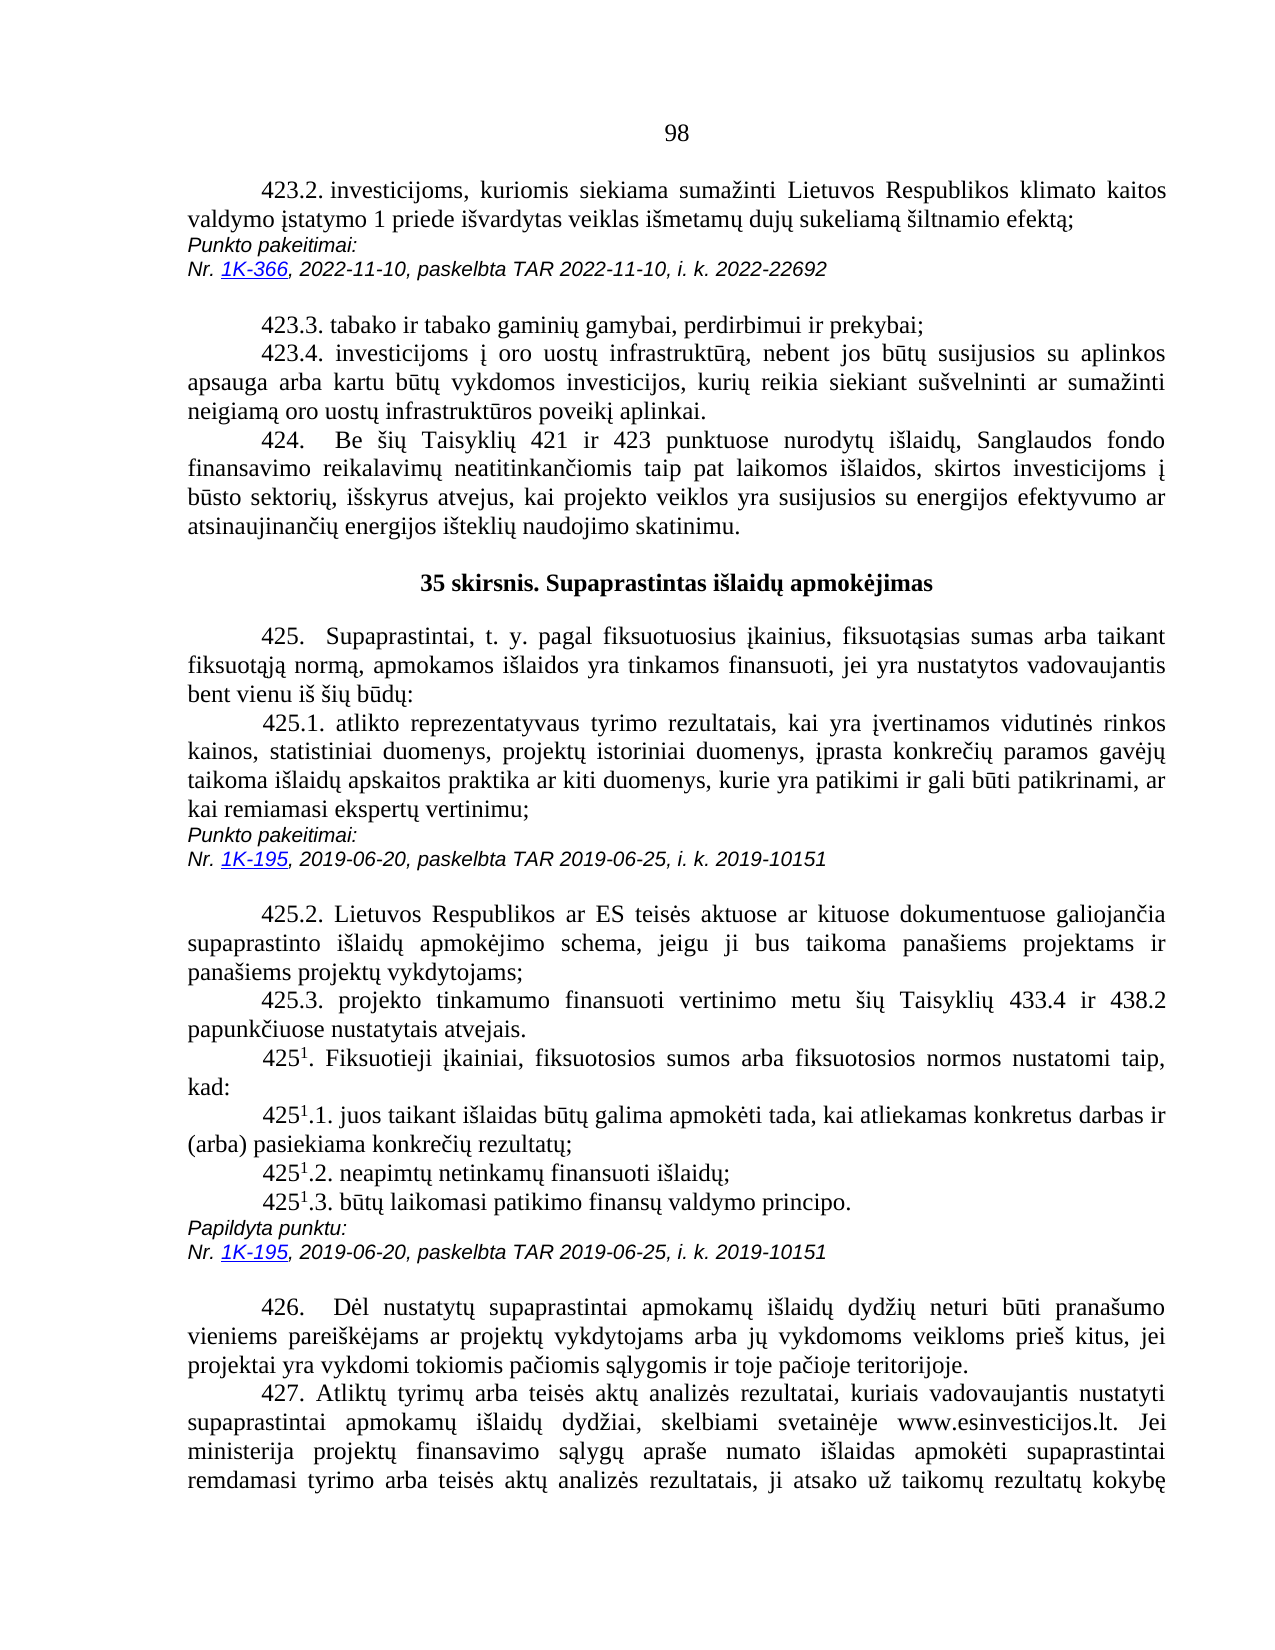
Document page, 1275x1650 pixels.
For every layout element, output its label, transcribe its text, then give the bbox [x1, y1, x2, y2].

text 423.2. investicijoms, kuriomis siekiama sumažinti Lietuvos Respublikos klimato kaitos valdymo įstatymo 1 priede išvardytas veiklas išmetamų dujų sukeliamą šiltnamio efektą; [187, 176, 1167, 233]
text 424. Be šių Taisyklių 421 ir 423 punktuose nurodytų išlaidų, Sanglaudos fondo finansavimo reikalavimų neatitinkančiomis taip pat laikomos išlaidos, skirtos investicijoms į būsto sektorių, išskyrus atvejus, kai projekto veiklos yra susijusios su energijos efektyvumo ar atsinaujinančių energijos išteklių naudojimo skatinimu. [187, 425, 1167, 540]
text Nr. 1K-195, 2019-06-20, paskelbta TAR 2019-06-25, i. k. 2019-10151 [187, 847, 1167, 871]
text 4251.3. būtų laikomasi patikimo finansų valdymo principo. [187, 1187, 1167, 1216]
text 425.2. Lietuvos Respublikos ar ES teisės aktuose ar kituose dokumentuose galiojančia supaprastinto išlaidų apmokėjimo schema, jeigu ji bus taikoma panašiems projektams ir panašiems projektų vykdytojams; [187, 899, 1167, 986]
text 425.3. projekto tinkamumo finansuoti vertinimo metu šių Taisyklių 433.4 ir 438.2 papunkčiuose nustatytais atvejais. [187, 986, 1167, 1043]
text 427. Atliktų tyrimų arba teisės aktų analizės rezultatai, kuriais vadovaujantis nustatyti supaprastintai apmokamų išlaidų dydžiai, skelbiami svetainėje www.esinvesticijos.lt. Jei ministerija projektų finansavimo sąlygų apraše numato išlaidas apmokėti supaprastintai remdamasi tyrimo arba teisės aktų analizės rezultatais, ji atsako už taikomų rezultatų kokybę [187, 1378, 1167, 1493]
text 423.4. investicijoms į oro uostų infrastruktūrą, nebent jos būtų susijusios su aplinkos apsauga arba kartu būtų vykdomos investicijos, kurių reikia siekiant sušvelninti ar sumažinti neigiamą oro uostų infrastruktūros poveikį aplinkai. [187, 338, 1167, 425]
text 4251.2. neapimtų netinkamų finansuoti išlaidų; [187, 1158, 1167, 1187]
text 426. Dėl nustatytų supaprastintai apmokamų išlaidų dydžių neturi būti pranašumo vieniems pareiškėjams ar projektų vykdytojams arba jų vykdomoms veikloms prieš kitus, jei projektai yra vykdomi tokiomis pačiomis sąlygomis ir toje pačioje teritorijoje. [187, 1292, 1167, 1378]
text 425.1. atlikto reprezentatyvaus tyrimo rezultatais, kai yra įvertinamos vidutinės rinkos kainos, statistiniai duomenys, projektų istoriniai duomenys, įprasta konkrečių paramos gavėjų taikoma išlaidų apskaitos praktika ar kiti duomenys, kurie yra patikimi ir gali būti patikrinami, ar kai remiamasi ekspertų vertinimu; [187, 708, 1167, 823]
subtitle 35 skirsnis. Supaprastintas išlaidų apmokėjimas [246, 568, 1107, 597]
text Punkto pakeitimai: [187, 233, 1167, 257]
text Punkto pakeitimai: [187, 823, 1167, 847]
text 423.3. tabako ir tabako gaminių gamybai, perdirbimui ir prekybai; [187, 310, 1167, 338]
text 425. Supaprastintai, t. y. pagal fiksuotuosius įkainius, fiksuotąsias sumas arba taikant fiksuotąją normą, apmokamos išlaidos yra tinkamos finansuoti, jei yra nustatytos vadovaujantis bent vienu iš šių būdų: [187, 621, 1167, 708]
text Papildyta punktu: [187, 1216, 1167, 1239]
text Nr. 1K-195, 2019-06-20, paskelbta TAR 2019-06-25, i. k. 2019-10151 [187, 1239, 1167, 1263]
text 4251.1. juos taikant išlaidas būtų galima apmokėti tada, kai atliekamas konkretus darbas ir (arba) pasiekiama konkrečių rezultatų; [187, 1101, 1167, 1158]
text Nr. 1K-366, 2022-11-10, paskelbta TAR 2022-11-10, i. k. 2022-22692 [187, 257, 1167, 281]
text 4251. Fiksuotieji įkainiai, fiksuotosios sumos arba fiksuotosios normos nustatomi taip, kad: [187, 1043, 1167, 1101]
